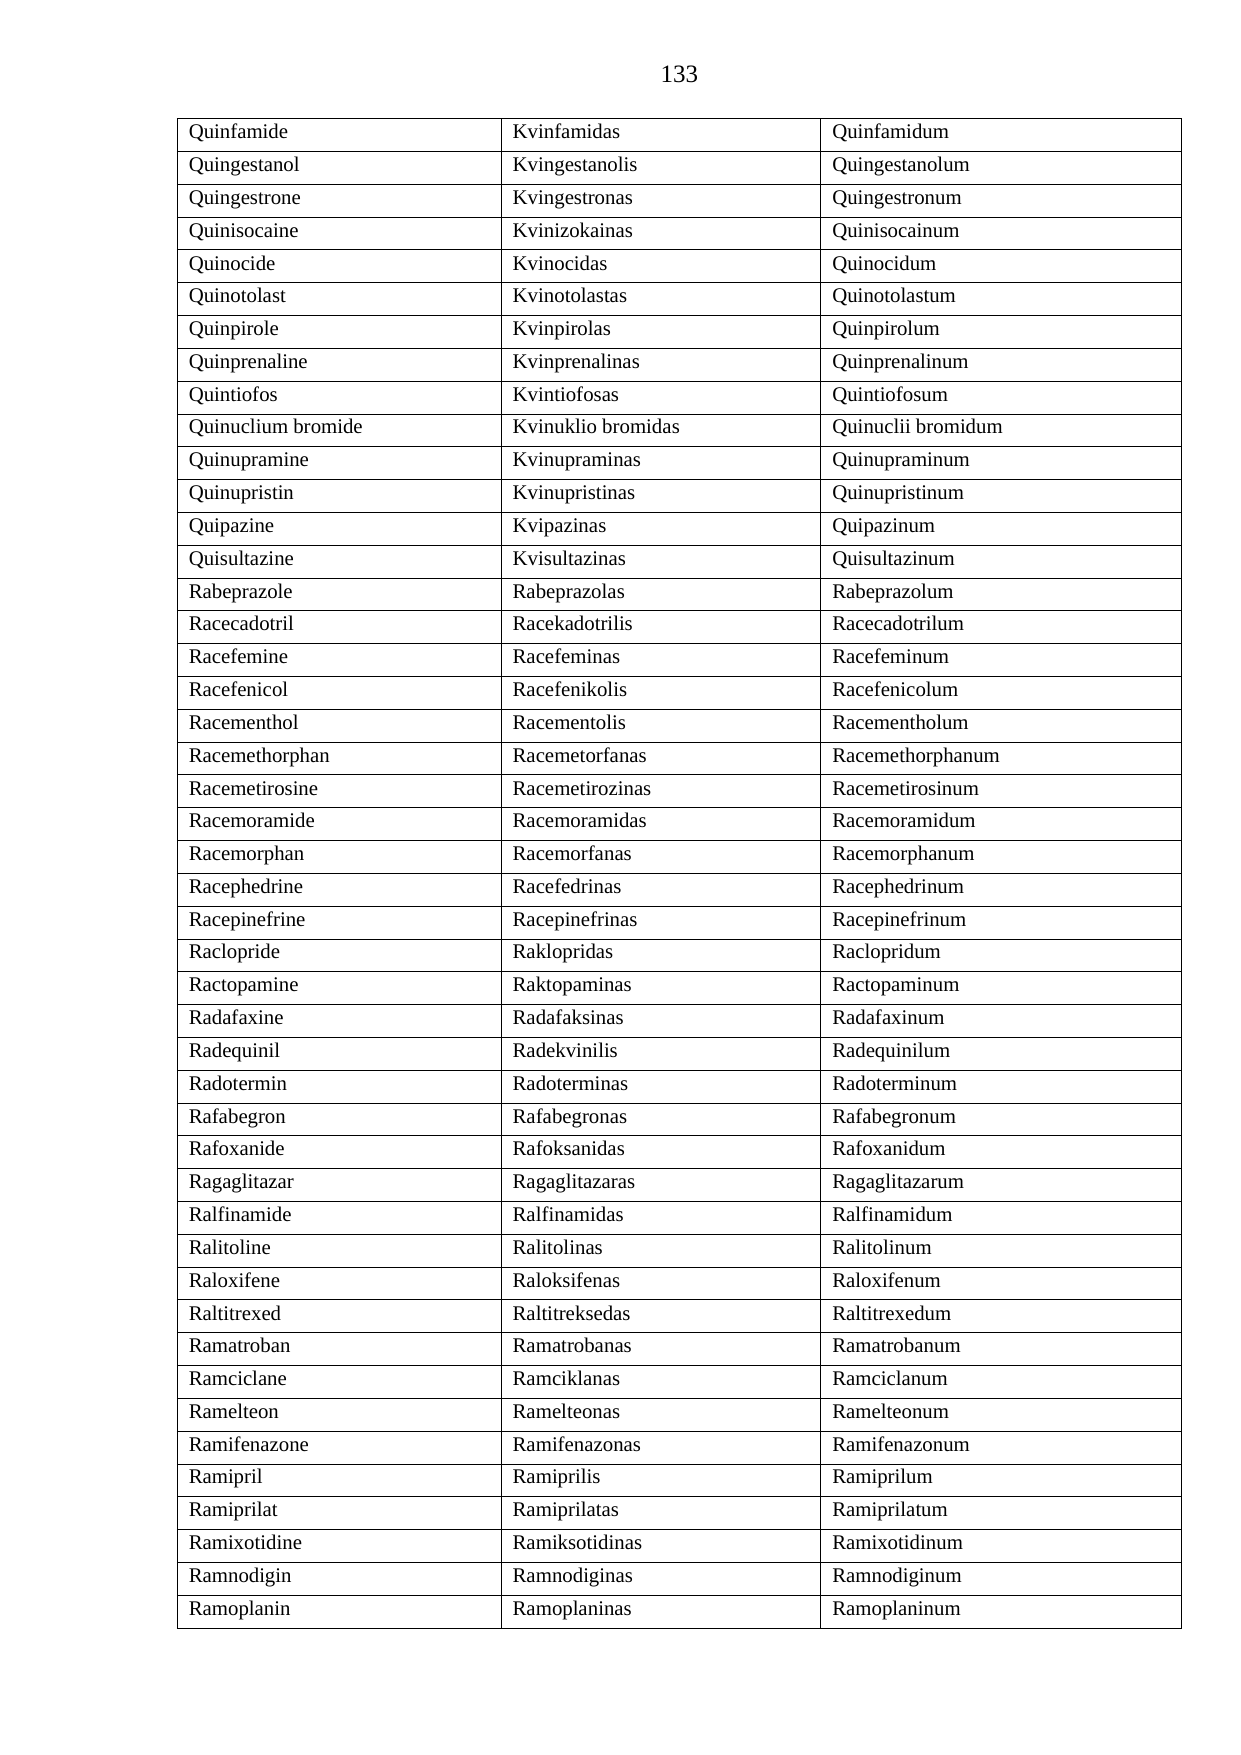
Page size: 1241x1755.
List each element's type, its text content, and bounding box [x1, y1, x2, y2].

table_cell Quipazine [178, 513, 501, 545]
table_cell Radoterminum [821, 1071, 1181, 1102]
table_cell Kvingestronas [502, 185, 820, 217]
table_cell Ralitoline [178, 1235, 501, 1267]
table_cell Ralitolinum [821, 1235, 1181, 1267]
table_cell Rabeprazolum [821, 579, 1181, 610]
table_cell Ramnodiginas [502, 1563, 820, 1595]
table_cell Racephedrine [178, 874, 501, 906]
table_cell Quinotolastum [821, 283, 1181, 315]
table_cell Racementolis [502, 710, 820, 742]
table_cell Ramoplaninum [821, 1596, 1181, 1627]
table_cell Ralfinamide [178, 1202, 501, 1234]
table_cell Quinupristinum [821, 480, 1181, 512]
table_cell Ragaglitazaras [502, 1169, 820, 1201]
table_cell Racementholum [821, 710, 1181, 742]
table_cell Quinocide [178, 250, 501, 282]
table_cell Racemorphanum [821, 841, 1181, 873]
table_cell Rafabegronas [502, 1104, 820, 1135]
table_cell Ralitolinas [502, 1235, 820, 1267]
table_cell Ractopamine [178, 972, 501, 1004]
table_cell Rabeprazolas [502, 579, 820, 610]
table_cell Ramatrobanas [502, 1333, 820, 1365]
table_cell Kvinpirolas [502, 316, 820, 348]
table_cell Quinprenaline [178, 349, 501, 381]
table_cell Kvinfamidas [502, 119, 820, 151]
table_cell Ramipril [178, 1465, 501, 1496]
table_cell Ramifenazonum [821, 1432, 1181, 1463]
table_cell Ramixotidine [178, 1530, 501, 1562]
table_cell Ramelteon [178, 1399, 501, 1431]
table_cell Racepinefrinas [502, 907, 820, 938]
table_cell Ramifenazone [178, 1432, 501, 1463]
table_cell Quinfamidum [821, 119, 1181, 151]
table_cell Racemoramidas [502, 808, 820, 840]
table_cell Kvinocidas [502, 250, 820, 282]
table_cell Racemoramidum [821, 808, 1181, 840]
table_cell Racemetirozinas [502, 775, 820, 807]
table_cell Quinprenalinum [821, 349, 1181, 381]
table_cell Ramatroban [178, 1333, 501, 1365]
table_cell Quinocidum [821, 250, 1181, 282]
table_cell Quinuclium bromide [178, 415, 501, 446]
table_cell Quintiofosum [821, 382, 1181, 413]
table_cell Racecadotril [178, 611, 501, 643]
table_cell Quinuclii bromidum [821, 415, 1181, 446]
table_cell Racemorfanas [502, 841, 820, 873]
table_cell Radafaxine [178, 1005, 501, 1037]
table_cell Racecadotrilum [821, 611, 1181, 643]
table_cell Racemetirosine [178, 775, 501, 807]
table_cell Ramiprilatas [502, 1497, 820, 1529]
table_cell Racefeminas [502, 644, 820, 676]
table_cell Raltitreksedas [502, 1300, 820, 1332]
table_cell Radafaksinas [502, 1005, 820, 1037]
table_cell Ramixotidinum [821, 1530, 1181, 1562]
table_cell Quinupraminum [821, 447, 1181, 479]
table_cell Quintiofos [178, 382, 501, 413]
table_cell Racemoramide [178, 808, 501, 840]
table_cell Rafoxanide [178, 1136, 501, 1168]
table_cell Quinfamide [178, 119, 501, 151]
table_cell Kvisultazinas [502, 546, 820, 577]
table_cell Radotermin [178, 1071, 501, 1102]
table_cell Raloxifenum [821, 1268, 1181, 1299]
table_cell Quingestronum [821, 185, 1181, 217]
table_cell Ractopaminum [821, 972, 1181, 1004]
table_cell Racefeminum [821, 644, 1181, 676]
table_cell Quinotolast [178, 283, 501, 315]
table_cell Racemetorfanas [502, 743, 820, 774]
table_cell Quingestanolum [821, 152, 1181, 184]
table_cell Racefedrinas [502, 874, 820, 906]
table_cell Ragaglitazar [178, 1169, 501, 1201]
table_cell Ragaglitazarum [821, 1169, 1181, 1201]
table_cell Raktopaminas [502, 972, 820, 1004]
table_cell Ramatrobanum [821, 1333, 1181, 1365]
table_cell Kvinizokainas [502, 218, 820, 249]
table_cell Ramnodiginum [821, 1563, 1181, 1595]
table_cell Ramiksotidinas [502, 1530, 820, 1562]
table_cell Ralfinamidas [502, 1202, 820, 1234]
table_cell Rafoxanidum [821, 1136, 1181, 1168]
table_cell Racefenicolum [821, 677, 1181, 709]
table_cell Raloxifene [178, 1268, 501, 1299]
table_cell Quinupristin [178, 480, 501, 512]
table_cell Radekvinilis [502, 1038, 820, 1070]
table_cell Racementhol [178, 710, 501, 742]
table_cell Rafoksanidas [502, 1136, 820, 1168]
table_cell Ramoplanin [178, 1596, 501, 1627]
table_cell Quisultazine [178, 546, 501, 577]
table_cell Racemorphan [178, 841, 501, 873]
table_cell Racemetirosinum [821, 775, 1181, 807]
table_cell Radequinilum [821, 1038, 1181, 1070]
table_cell Quisultazinum [821, 546, 1181, 577]
table_cell Quingestanol [178, 152, 501, 184]
table_cell Radoterminas [502, 1071, 820, 1102]
table_cell Raltitrexed [178, 1300, 501, 1332]
table_cell Raltitrexedum [821, 1300, 1181, 1332]
table_cell Ramiprilis [502, 1465, 820, 1496]
table_cell Quipazinum [821, 513, 1181, 545]
table_cell Racefenicol [178, 677, 501, 709]
table_cell Ramelteonas [502, 1399, 820, 1431]
table_cell Racefemine [178, 644, 501, 676]
table_cell Kvipazinas [502, 513, 820, 545]
table_cell Kvintiofosas [502, 382, 820, 413]
table_cell Kvinprenalinas [502, 349, 820, 381]
table_cell Kvingestanolis [502, 152, 820, 184]
table_cell Raloksifenas [502, 1268, 820, 1299]
table_cell Raclopride [178, 940, 501, 971]
table_cell Ramciklanas [502, 1366, 820, 1398]
table_cell Raklopridas [502, 940, 820, 971]
table_cell Racefenikolis [502, 677, 820, 709]
table_cell Ramnodigin [178, 1563, 501, 1595]
table_cell Quinpirole [178, 316, 501, 348]
table_cell Ramoplaninas [502, 1596, 820, 1627]
table_cell Quinisocainum [821, 218, 1181, 249]
table_cell Ramiprilat [178, 1497, 501, 1529]
table_cell Quinisocaine [178, 218, 501, 249]
table_cell Racephedrinum [821, 874, 1181, 906]
table_cell Kvinuklio bromidas [502, 415, 820, 446]
table_cell Quinpirolum [821, 316, 1181, 348]
table_cell Ramiprilatum [821, 1497, 1181, 1529]
table_cell Ramciclane [178, 1366, 501, 1398]
table_cell Raclopridum [821, 940, 1181, 971]
table_cell Quinupramine [178, 447, 501, 479]
table_cell Ralfinamidum [821, 1202, 1181, 1234]
table_cell Rabeprazole [178, 579, 501, 610]
table_cell Kvinotolastas [502, 283, 820, 315]
table_cell Racepinefrinum [821, 907, 1181, 938]
table_cell Rafabegronum [821, 1104, 1181, 1135]
table_cell Ramifenazonas [502, 1432, 820, 1463]
table_cell Racemethorphanum [821, 743, 1181, 774]
table_cell Ramelteonum [821, 1399, 1181, 1431]
table_cell Ramiprilum [821, 1465, 1181, 1496]
table_cell Quingestrone [178, 185, 501, 217]
table_cell Rafabegron [178, 1104, 501, 1135]
table_cell Racekadotrilis [502, 611, 820, 643]
table_cell Racemethorphan [178, 743, 501, 774]
table_cell Kvinupraminas [502, 447, 820, 479]
table_cell Racepinefrine [178, 907, 501, 938]
table_cell Ramciclanum [821, 1366, 1181, 1398]
table_cell Radafaxinum [821, 1005, 1181, 1037]
table_cell Radequinil [178, 1038, 501, 1070]
table_cell Kvinupristinas [502, 480, 820, 512]
